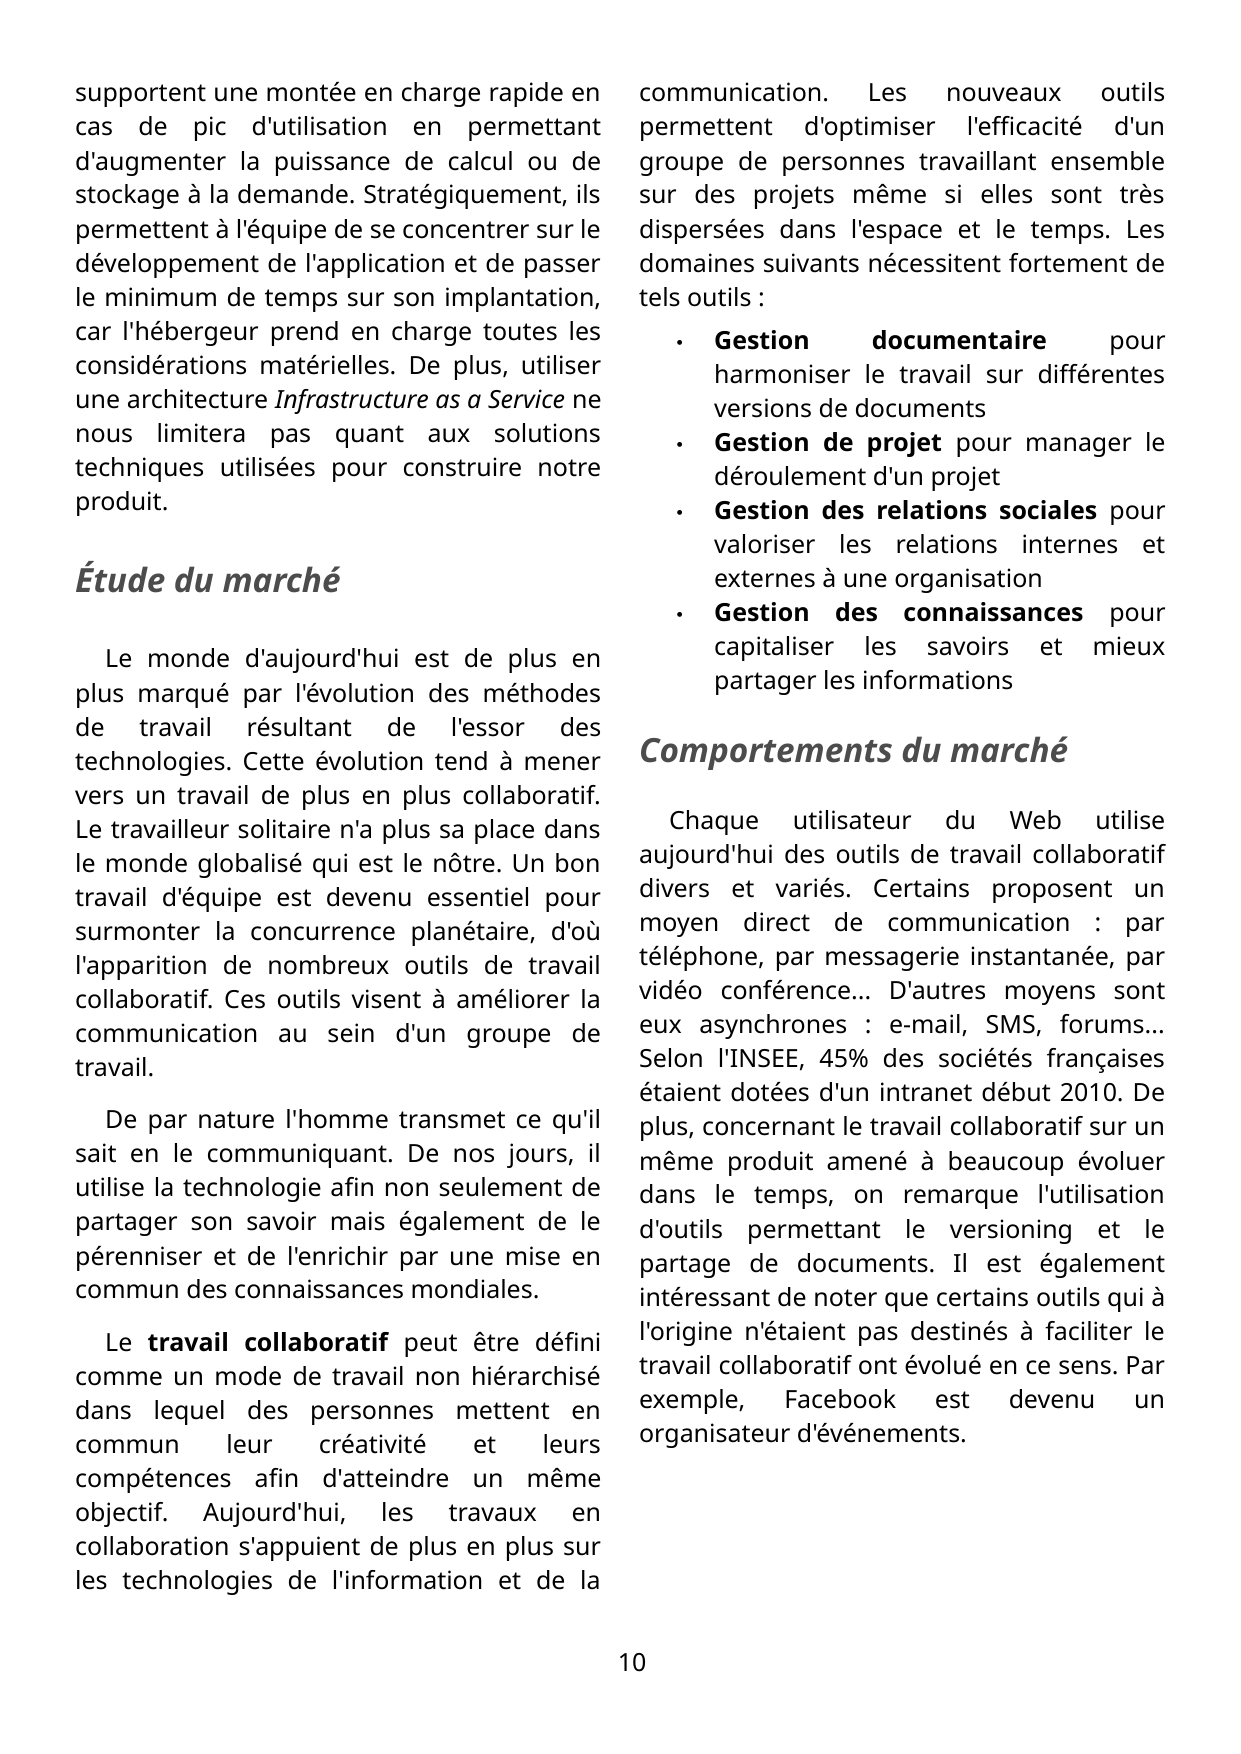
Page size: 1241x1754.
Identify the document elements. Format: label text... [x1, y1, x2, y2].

subtitle Étude du marché [75, 557, 601, 602]
text Chaque utilisateur du Web utilise aujourd'hui des outils de travail collaboratif divers et variés. Certains proposent un moyen direct de communication : par téléphone, par messagerie instantanée, par vidéo conférence... D'autres moyens sont eux asynchrones : e-mail, SMS, forums... Selon l'INSEE, 45% des sociétés françaises étaient dotées d'un intranet début 2010. De plus, concernant le travail collaboratif sur un même produit amené à beaucoup évoluer dans le temps, on remarque l'utilisation d'outils permettant le versioning et le partage de documents. Il est également intéressant de noter que certains outils qui à l'origine n'étaient pas destinés à faciliter le travail collaboratif ont évolué en ce sens. Par exemple, Facebook est devenu un organisateur d'événements. [639, 802, 1166, 1450]
text supportent une montée en charge rapide en cas de pic d'utilisation en permettant d'augmenter la puissance de calcul ou de stockage à la demande. Stratégiquement, ils permettent à l'équipe de se concentrer sur le développement de l'application et de passer le minimum de temps sur son implantation, car l'hébergeur prend en charge toutes les considérations matérielles. De plus, utiliser une architecture Infrastructure as a Service ne nous limitera pas quant aux solutions techniques utilisées pour construire notre produit. [75, 75, 601, 518]
list Gestion des relations sociales pour valoriser les relations internes et externes à une organisation [676, 493, 1166, 595]
subtitle Comportements du marché [639, 727, 1166, 772]
list Gestion des connaissances pour capitaliser les savoirs et mieux partager les informations [676, 595, 1166, 697]
text Le travail collaboratif peut être défini comme un mode de travail non hiérarchisé dans lequel des personnes mettent en commun leur créativité et leurs compétences afin d'atteindre un même objectif. Aujourd'hui, les travaux en collaboration s'appuient de plus en plus sur les technologies de l'information et de la [75, 1324, 601, 1597]
text communication. Les nouveaux outils permettent d'optimiser l'efficacité d'un groupe de personnes travaillant ensemble sur des projets même si elles sont très dispersées dans l'espace et le temps. Les domaines suivants nécessitent fortement de tels outils : [639, 75, 1166, 313]
list Gestion documentaire pour harmoniser le travail sur différentes versions de documents [676, 322, 1166, 424]
list Gestion de projet pour manager le déroulement d'un projet [676, 424, 1166, 493]
text De par nature l'homme transmet ce qu'il sait en le communiquant. De nos jours, il utilise la technologie afin non seulement de partager son savoir mais également de le pérenniser et de l'enrichir par une mise en commun des connaissances mondiales. [75, 1102, 601, 1306]
text Le monde d'aujourd'hui est de plus en plus marqué par l'évolution des méthodes de travail résultant de l'essor des technologies. Cette évolution tend à mener vers un travail de plus en plus collaboratif. Le travailleur solitaire n'a plus sa place dans le monde globalisé qui est le nôtre. Un bon travail d'équipe est devenu essentiel pour surmonter la concurrence planétaire, d'où l'apparition de nombreux outils de travail collaboratif. Ces outils visent à améliorer la communication au sein d'un groupe de travail. [75, 641, 601, 1084]
